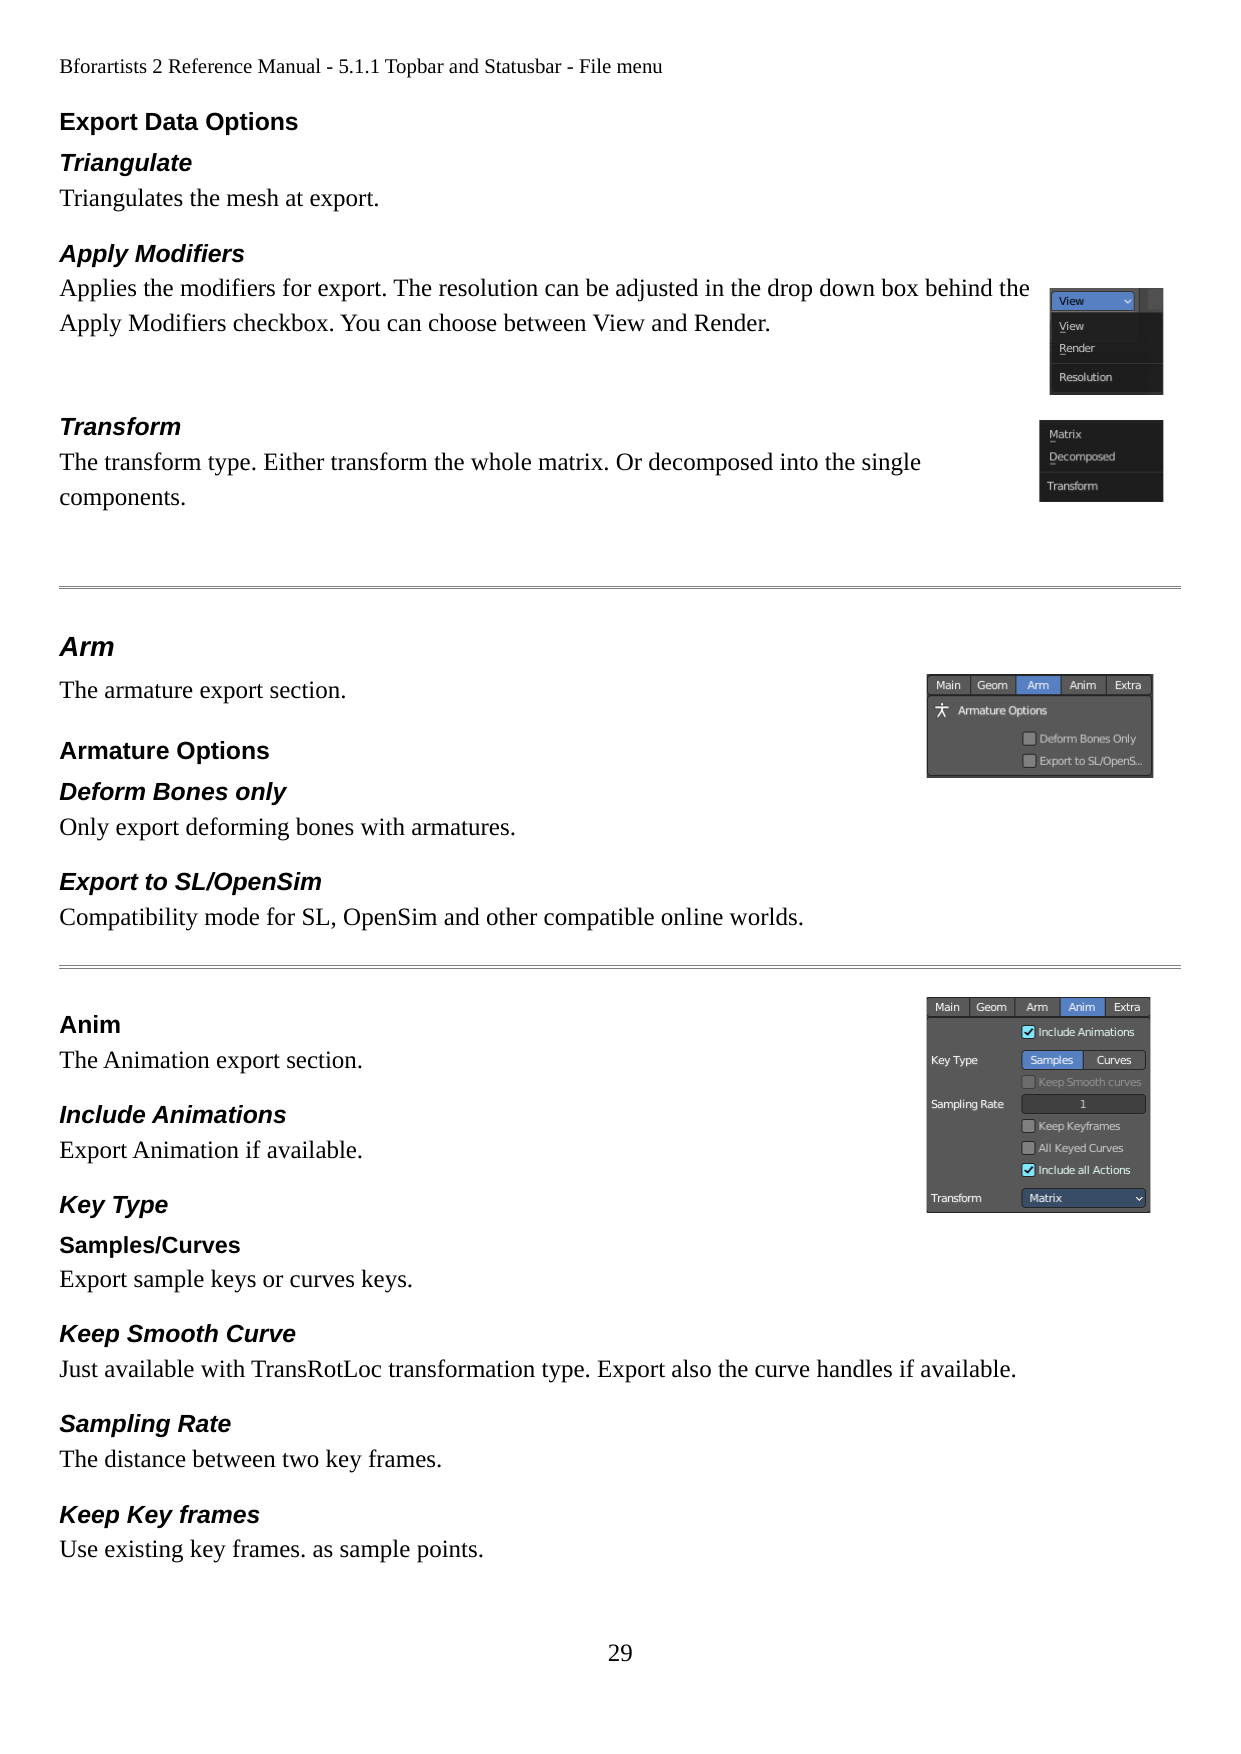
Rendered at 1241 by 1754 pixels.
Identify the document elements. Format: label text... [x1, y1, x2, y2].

text Just available with TransRotLoc transformation type. Export also the curve handles if available. [59, 1354, 1181, 1383]
text Use existing key frames. as sample points. [59, 1534, 1181, 1563]
subtitle Triangulate [59, 148, 1181, 177]
picture [1039, 420, 1164, 502]
text Export sample keys or curves keys. [59, 1264, 1181, 1293]
subtitle Sampling Rate [59, 1409, 1181, 1438]
text [1151, 1135, 1181, 1163]
subtitle Keep Smooth Curve [59, 1319, 1181, 1348]
picture [926, 674, 1154, 778]
text The armature export section. [59, 675, 926, 703]
text The distance between two key frames. [59, 1444, 1181, 1473]
subtitle Samples/Curves [59, 1231, 1181, 1258]
text Applies the modifiers for export. The resolution can be adjusted in the drop down box behind the Apply Modifiers checkbox. You can choose between View and Render. [59, 273, 1181, 337]
subtitle Transform [59, 412, 1181, 441]
subtitle Key Type [59, 1190, 1181, 1219]
subtitle Apply Modifiers [59, 239, 1181, 267]
picture [1049, 288, 1164, 395]
subtitle [1154, 736, 1181, 765]
subtitle Keep Key frames [59, 1500, 1181, 1528]
text The Animation export section. [59, 1045, 926, 1073]
subtitle Deform Bones only [59, 777, 1181, 806]
subtitle Anim [59, 1010, 926, 1038]
subtitle Armature Options [59, 736, 926, 765]
text The transform type. Either transform the whole matrix. Or decomposed into the single components. [59, 447, 1181, 510]
text Triangulates the mesh at export. [59, 183, 1181, 212]
subtitle Export Data Options [59, 107, 1181, 136]
subtitle Arm [59, 630, 1181, 662]
picture [926, 997, 1151, 1213]
text Only export deforming bones with armatures. [59, 812, 1181, 841]
text Compatibility mode for SL, OpenSim and other compatible online worlds. [59, 902, 1181, 931]
subtitle [1151, 1100, 1181, 1128]
text [1151, 1045, 1181, 1073]
subtitle [1151, 1010, 1181, 1038]
text Export Animation if available. [59, 1135, 926, 1163]
subtitle Export to SL/OpenSim [59, 867, 1181, 896]
subtitle Include Animations [59, 1100, 926, 1128]
text [1154, 675, 1181, 703]
